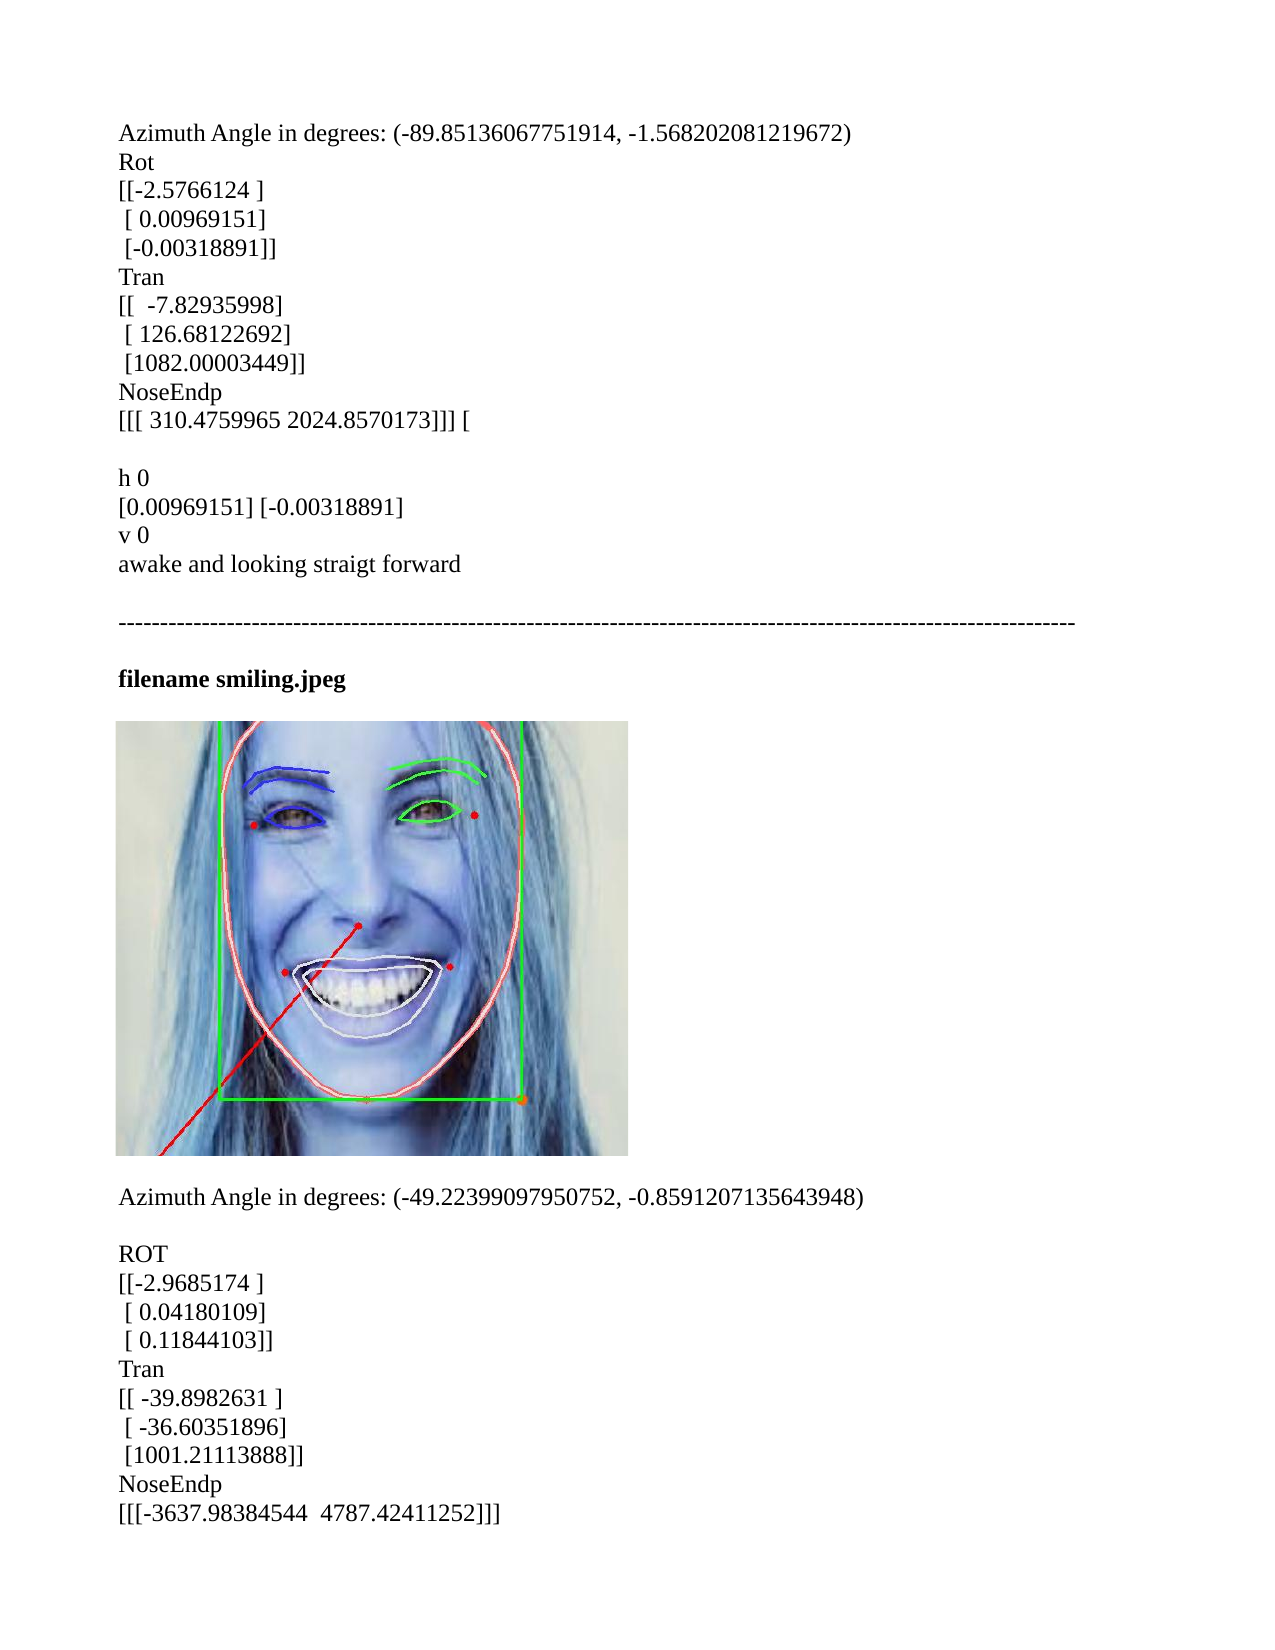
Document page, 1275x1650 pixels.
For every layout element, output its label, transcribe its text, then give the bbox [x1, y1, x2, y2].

text Azimuth Angle in degrees: (-49.22399097950752, -0.8591207135643948) [118, 1182, 1157, 1211]
text Tran [118, 262, 1157, 291]
text Rot [118, 147, 1157, 176]
text Tran [118, 1354, 1157, 1383]
text [1001.21113888]] [118, 1441, 1157, 1469]
text v 0 [118, 521, 1157, 549]
text filename smiling.jpeg [118, 664, 1157, 693]
text [1082.00003449]] [118, 348, 1157, 377]
text NoseEndp [118, 1469, 1157, 1498]
text [0.00969151] [-0.00318891] [118, 492, 1157, 521]
picture [115, 721, 629, 1156]
text [ 0.11844103]] [118, 1326, 1157, 1354]
text [[[ 310.4759965 2024.8570173]]] [ [118, 406, 1157, 434]
text [-0.00318891]] [118, 233, 1157, 262]
text ------------------------------------------------------------------------------------------------------------------- [118, 607, 1157, 636]
text awake and looking straigt forward [118, 549, 1157, 578]
text h 0 [118, 463, 1157, 492]
text [[ -39.8982631 ] [118, 1383, 1157, 1412]
text [[-2.5766124 ] [118, 176, 1157, 204]
text Azimuth Angle in degrees: (-89.85136067751914, -1.568202081219672) [118, 118, 1157, 147]
text [[[-3637.98384544 4787.42411252]]] [118, 1498, 1157, 1527]
text ROT [118, 1239, 1157, 1268]
text [ 0.00969151] [118, 204, 1157, 233]
text [ -36.60351896] [118, 1412, 1157, 1441]
text [[ -7.82935998] [118, 291, 1157, 319]
text [[-2.9685174 ] [118, 1268, 1157, 1297]
text [ 0.04180109] [118, 1297, 1157, 1326]
text NoseEndp [118, 377, 1157, 406]
text [ 126.68122692] [118, 319, 1157, 348]
